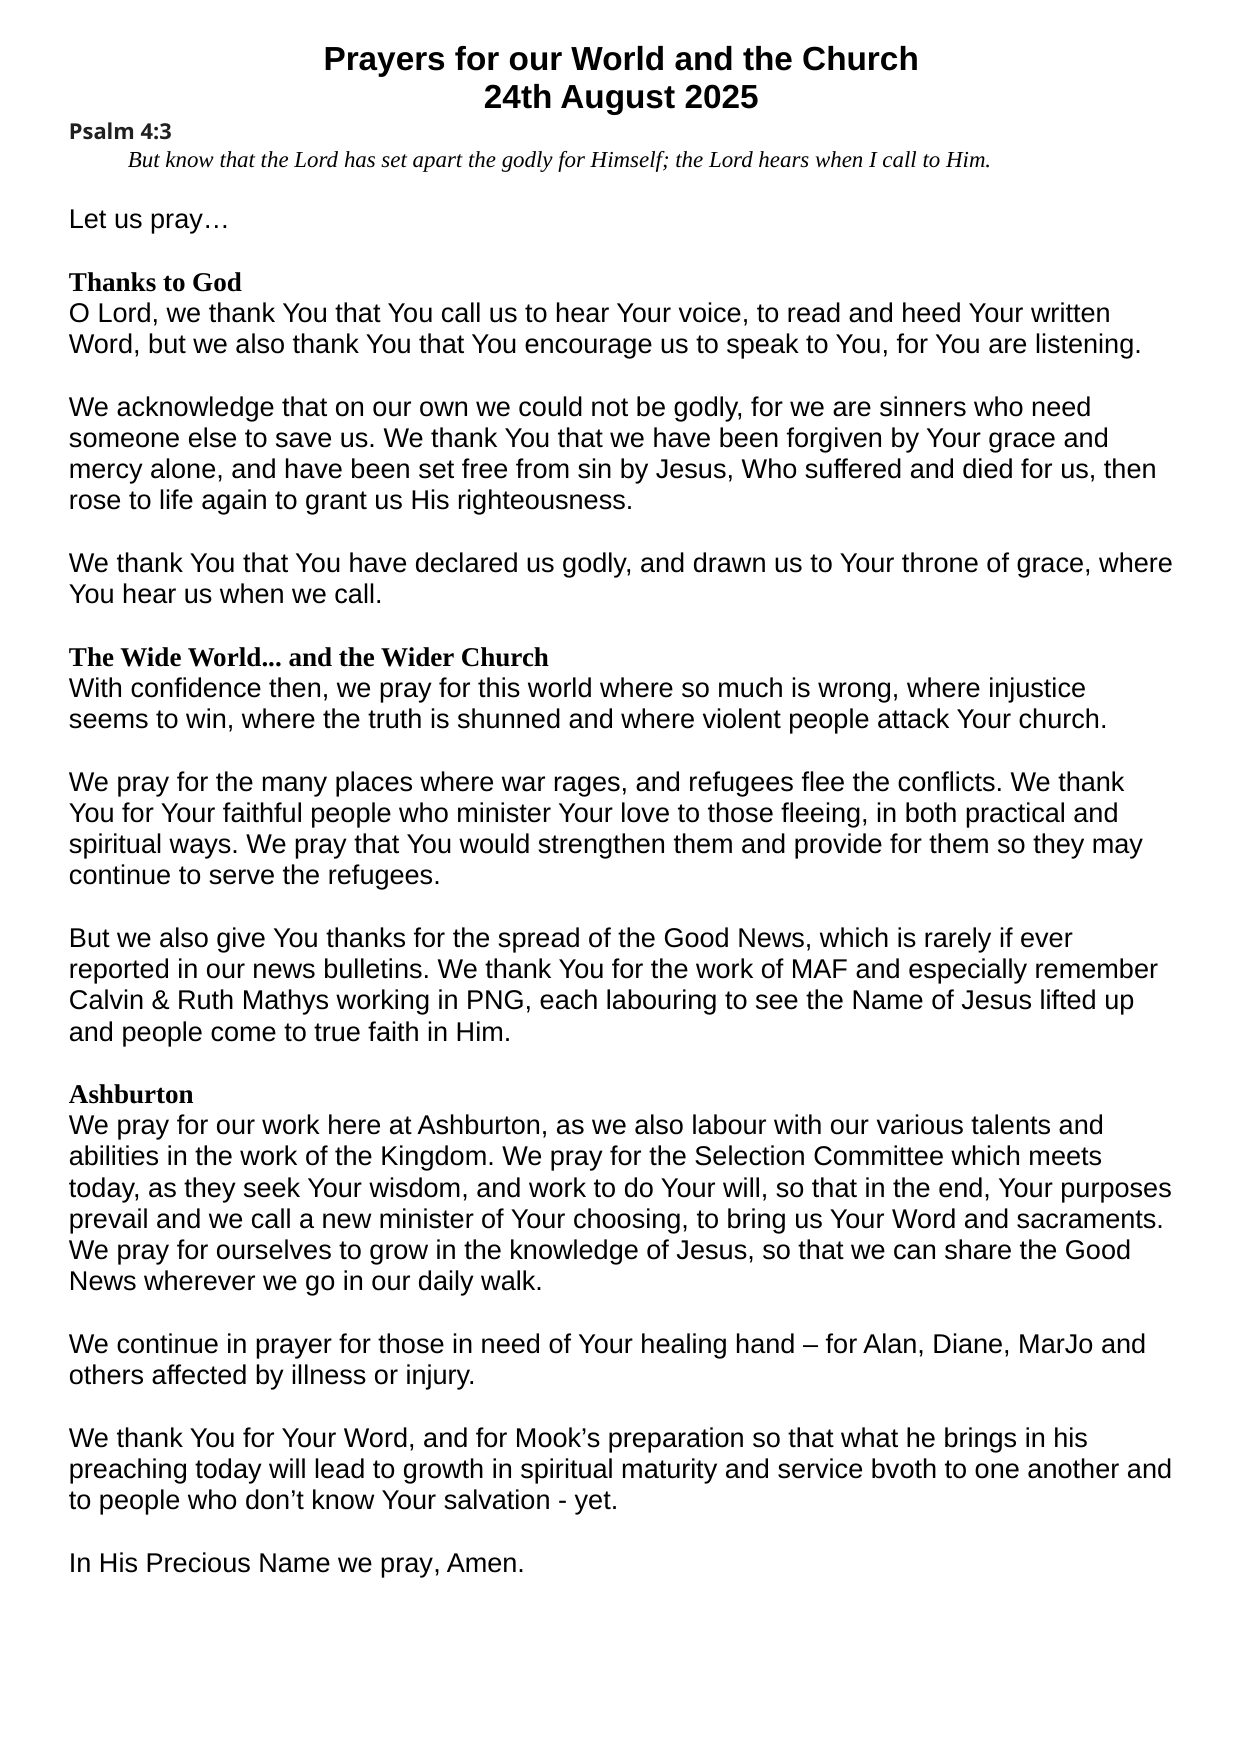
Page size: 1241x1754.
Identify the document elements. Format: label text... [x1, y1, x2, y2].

text With confidence then, we pray for this world where so much is wrong, where injustice seems to win, where the truth is shunned and where violent people attack Your church. [69, 672, 1173, 734]
text In His Precious Name we pray, Amen. [69, 1547, 1173, 1578]
text The Wide World... and the Wider Church [69, 641, 1173, 672]
text We thank You that You have declared us godly, and drawn us to Your throne of grace, where You hear us when we call. [69, 547, 1173, 609]
text We pray for our work here at Ashburton, as we also labour with our various talents and abilities in the work of the Kingdom. We pray for the Selection Committee which meets today, as they seek Your wisdom, and work to do Your will, so that in the end, Your purposes prevail and we call a new minister of Your choosing, to bring us Your Word and sacraments. We pray for ourselves to grow in the knowledge of Jesus, so that we can share the Good News wherever we go in our daily walk. [69, 1109, 1173, 1297]
text 24th August 2025 [69, 77, 1173, 116]
text O Lord, we thank You that You call us to hear Your voice, to read and heed Your written Word, but we also thank You that You encourage us to speak to You, for You are listening. [69, 297, 1173, 359]
text We acknowledge that on our own we could not be godly, for we are sinners who need someone else to save us. We thank You that we have been forgiven by Your grace and mercy alone, and have been set free from sin by Jesus, Who suffered and died for us, then rose to life again to grant us His righteousness. [69, 391, 1173, 516]
text Ashburton [69, 1078, 1173, 1109]
text Psalm 4:3 [69, 116, 1173, 146]
text We pray for the many places where war rages, and refugees flee the conflicts. We thank You for Your faithful people who minister Your love to those fleeing, in both practical and spiritual ways. We pray that You would strengthen them and provide for them so they may continue to serve the refugees. [69, 766, 1173, 891]
text But we also give You thanks for the spread of the Good News, which is rarely if ever reported in our news bulletins. We thank You for the work of MAF and especially remember Calvin & Ruth Mathys working in PNG, each labouring to see the Name of Jesus lifted up and people come to true faith in Him. [69, 922, 1173, 1047]
text But know that the Lord has set apart the godly for Himself; the Lord hears when I call to Him. [128, 146, 1173, 172]
text Thanks to God [69, 266, 1173, 297]
text Prayers for our World and the Church [69, 39, 1173, 77]
text We continue in prayer for those in need of Your healing hand – for Alan, Diane, MarJo and others affected by illness or injury. [69, 1328, 1173, 1390]
text Let us pray… [69, 203, 1173, 234]
text We thank You for Your Word, and for Mook’s preparation so that what he brings in his preaching today will lead to growth in spiritual maturity and service bvoth to one another and to people who don’t know Your salvation - yet. [69, 1422, 1173, 1515]
